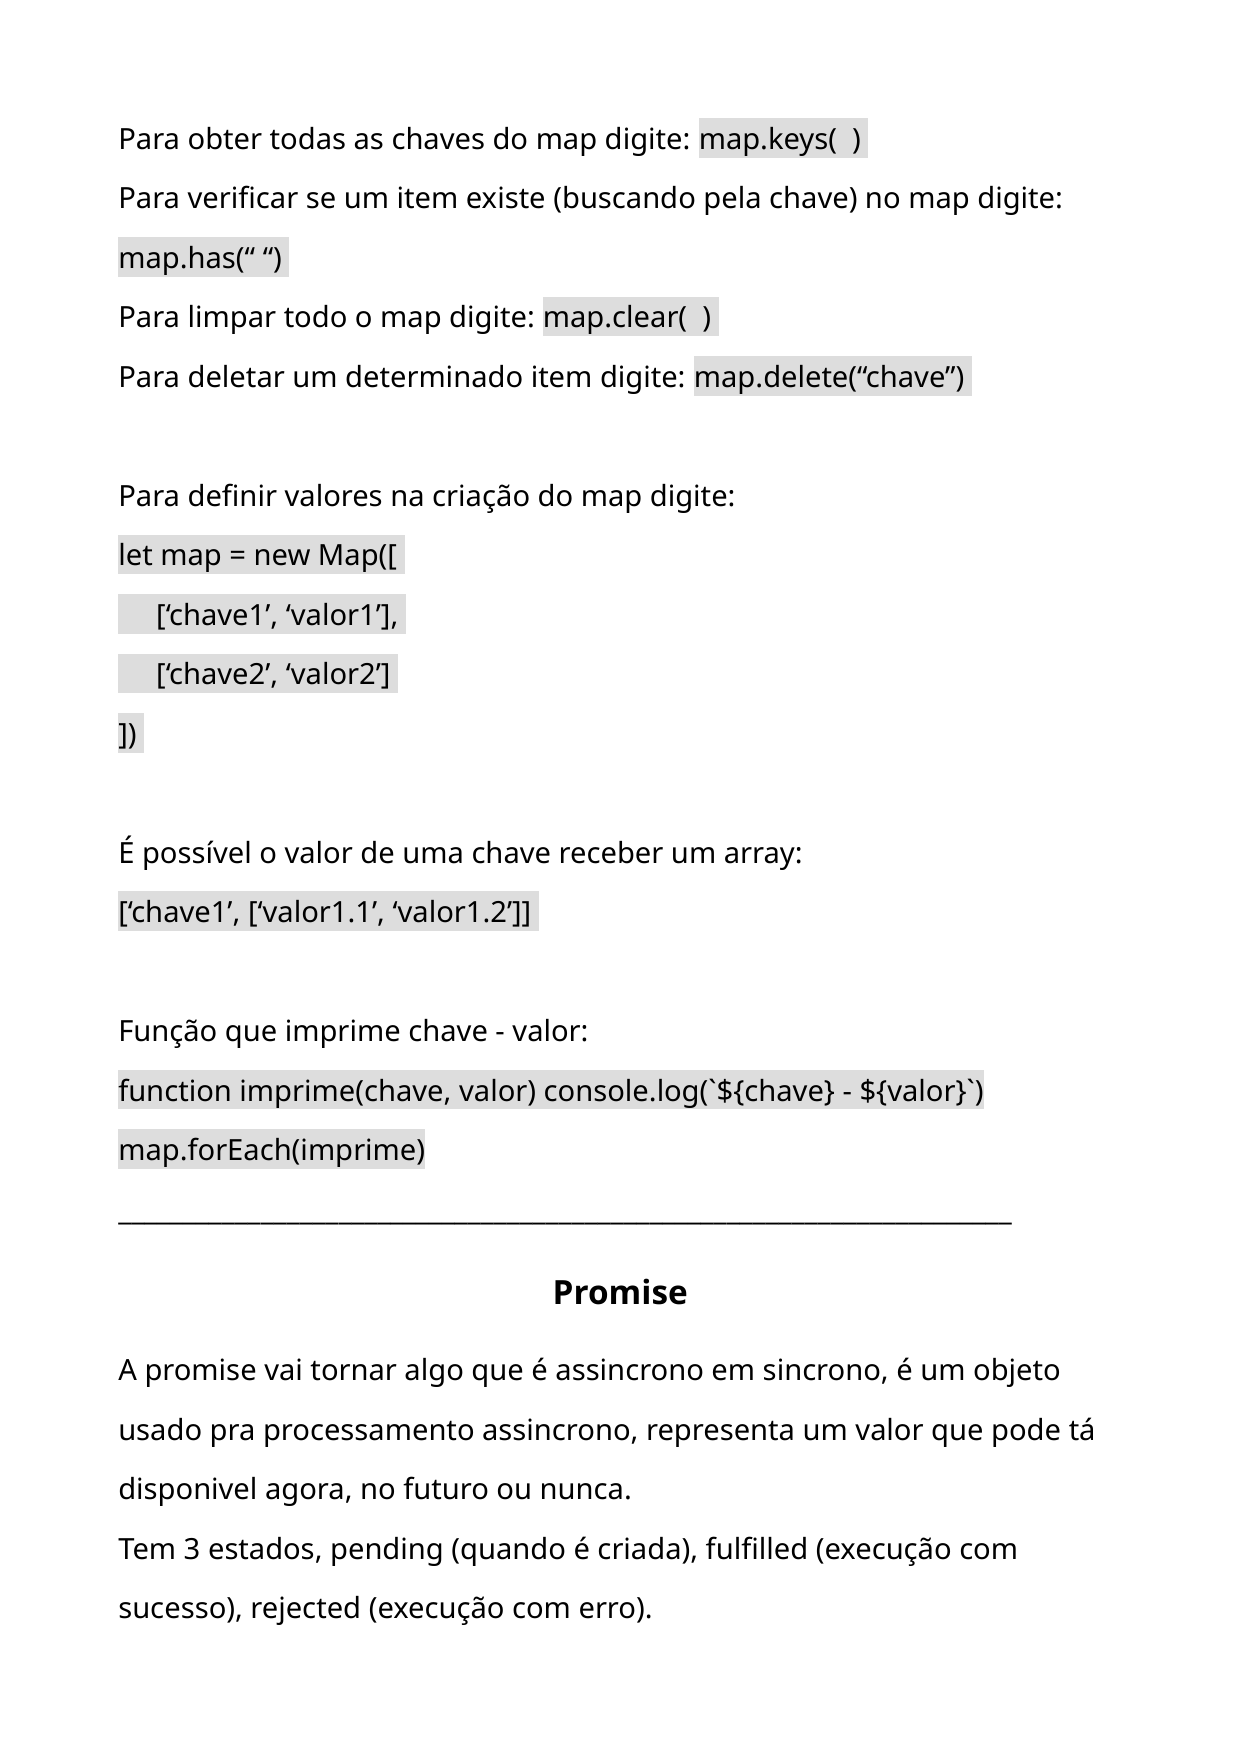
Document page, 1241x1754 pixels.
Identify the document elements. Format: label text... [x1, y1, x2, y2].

text Para definir valores na criação do map digite: [118, 475, 1122, 515]
text Para obter todas as chaves do map digite: map.keys( ) [118, 118, 1122, 158]
text Para deletar um determinado item digite: map.delete(“chave”) [118, 356, 1122, 396]
text A promise vai tornar algo que é assincrono em sincrono, é um objeto usado pra processamento assincrono, representa um valor que pode tá disponivel agora, no futuro ou nunca. [118, 1350, 1122, 1508]
text map.forEach(imprime) [118, 1129, 1122, 1169]
text [‘chave1’, [‘valor1.1’, ‘valor1.2’]] [118, 891, 1122, 931]
text Para verificar se um item existe (buscando pela chave) no map digite: map.has(“ “) [118, 178, 1122, 277]
text Para limpar todo o map digite: map.clear( ) [118, 297, 1122, 336]
text ]) [118, 713, 1122, 753]
text É possível o valor de uma chave receber um array: [118, 832, 1122, 872]
text Tem 3 estados, pending (quando é criada), fulfilled (execução com sucesso), rejected (execução com erro). [118, 1528, 1122, 1627]
text Função que imprime chave - valor: [118, 1010, 1122, 1050]
text let map = new Map([ [118, 534, 1122, 574]
text [‘chave1’, ‘valor1’], [118, 594, 1122, 634]
text _____________________________________________________________________ [118, 1189, 1122, 1228]
text function imprime(chave, valor) console.log(`${chave} - ${valor}`) [118, 1070, 1122, 1109]
text [‘chave2’, ‘valor2’] [118, 653, 1122, 693]
subtitle Promise [118, 1269, 1122, 1314]
